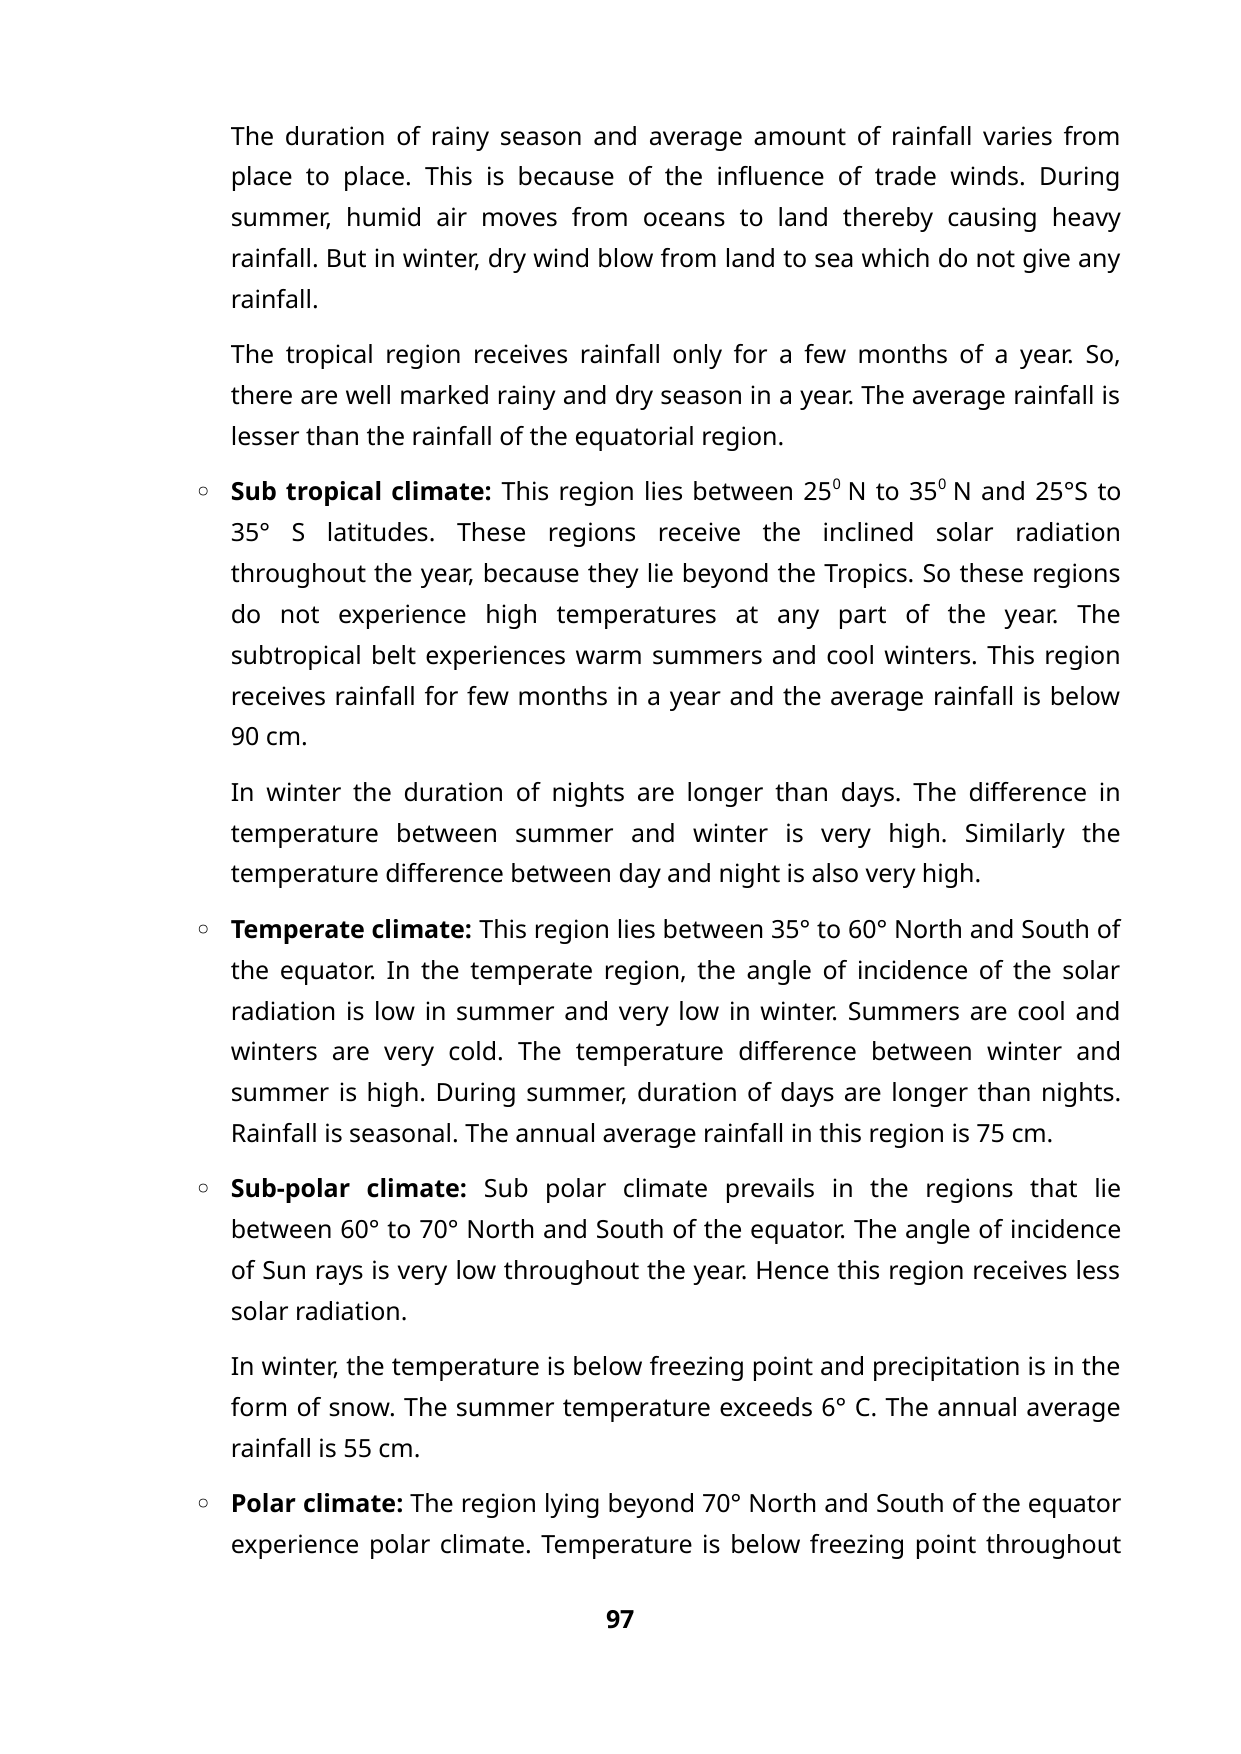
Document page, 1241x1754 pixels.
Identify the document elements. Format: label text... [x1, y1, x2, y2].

list In winter the duration of nights are longer than days. The difference in temperature between summer and winter is very high. Similarly the temperature difference between day and night is also very high. [193, 774, 1122, 890]
list In winter, the temperature is below freezing point and precipitation is in the form of snow. The summer temperature exceeds 6° C. The annual average rainfall is 55 cm. [193, 1349, 1122, 1465]
list Temperate climate: This region lies between 35° to 60° North and South of the equator. In the temperate region, the angle of incidence of the solar radiation is low in summer and very low in winter. Summers are cool and winters are very cold. The temperature difference between winter and summer is high. During summer, duration of days are longer than nights. Rainfall is seasonal. The annual average rainfall in this region is 75 cm. [193, 911, 1122, 1150]
list The duration of rainy season and average amount of rainfall varies from place to place. This is because of the influence of trade winds. During summer, humid air moves from oceans to land thereby causing heavy rainfall. But in winter, dry wind blow from land to sea which do not give any rainfall. [193, 118, 1122, 316]
list Polar climate: The region lying beyond 70° North and South of the equator experience polar climate. Temperature is below freezing point throughout [193, 1486, 1122, 1561]
list Sub tropical climate: This region lies between 250 N to 350 N and 25°S to 35° S latitudes. These regions receive the inclined solar radiation throughout the year, because they lie beyond the Tropics. So these regions do not experience high temperatures at any part of the year. The subtropical belt experiences warm summers and cool winters. This region receives rainfall for few months in a year and the average rainfall is below 90 cm. [193, 474, 1122, 753]
list The tropical region receives rainfall only for a few months of a year. So, there are well marked rainy and dry season in a year. The average rainfall is lesser than the rainfall of the equatorial region. [193, 337, 1122, 453]
list Sub-polar climate: Sub polar climate prevails in the regions that lie between 60° to 70° North and South of the equator. The angle of incidence of Sun rays is very low throughout the year. Hence this region receives less solar radiation. [193, 1171, 1122, 1328]
